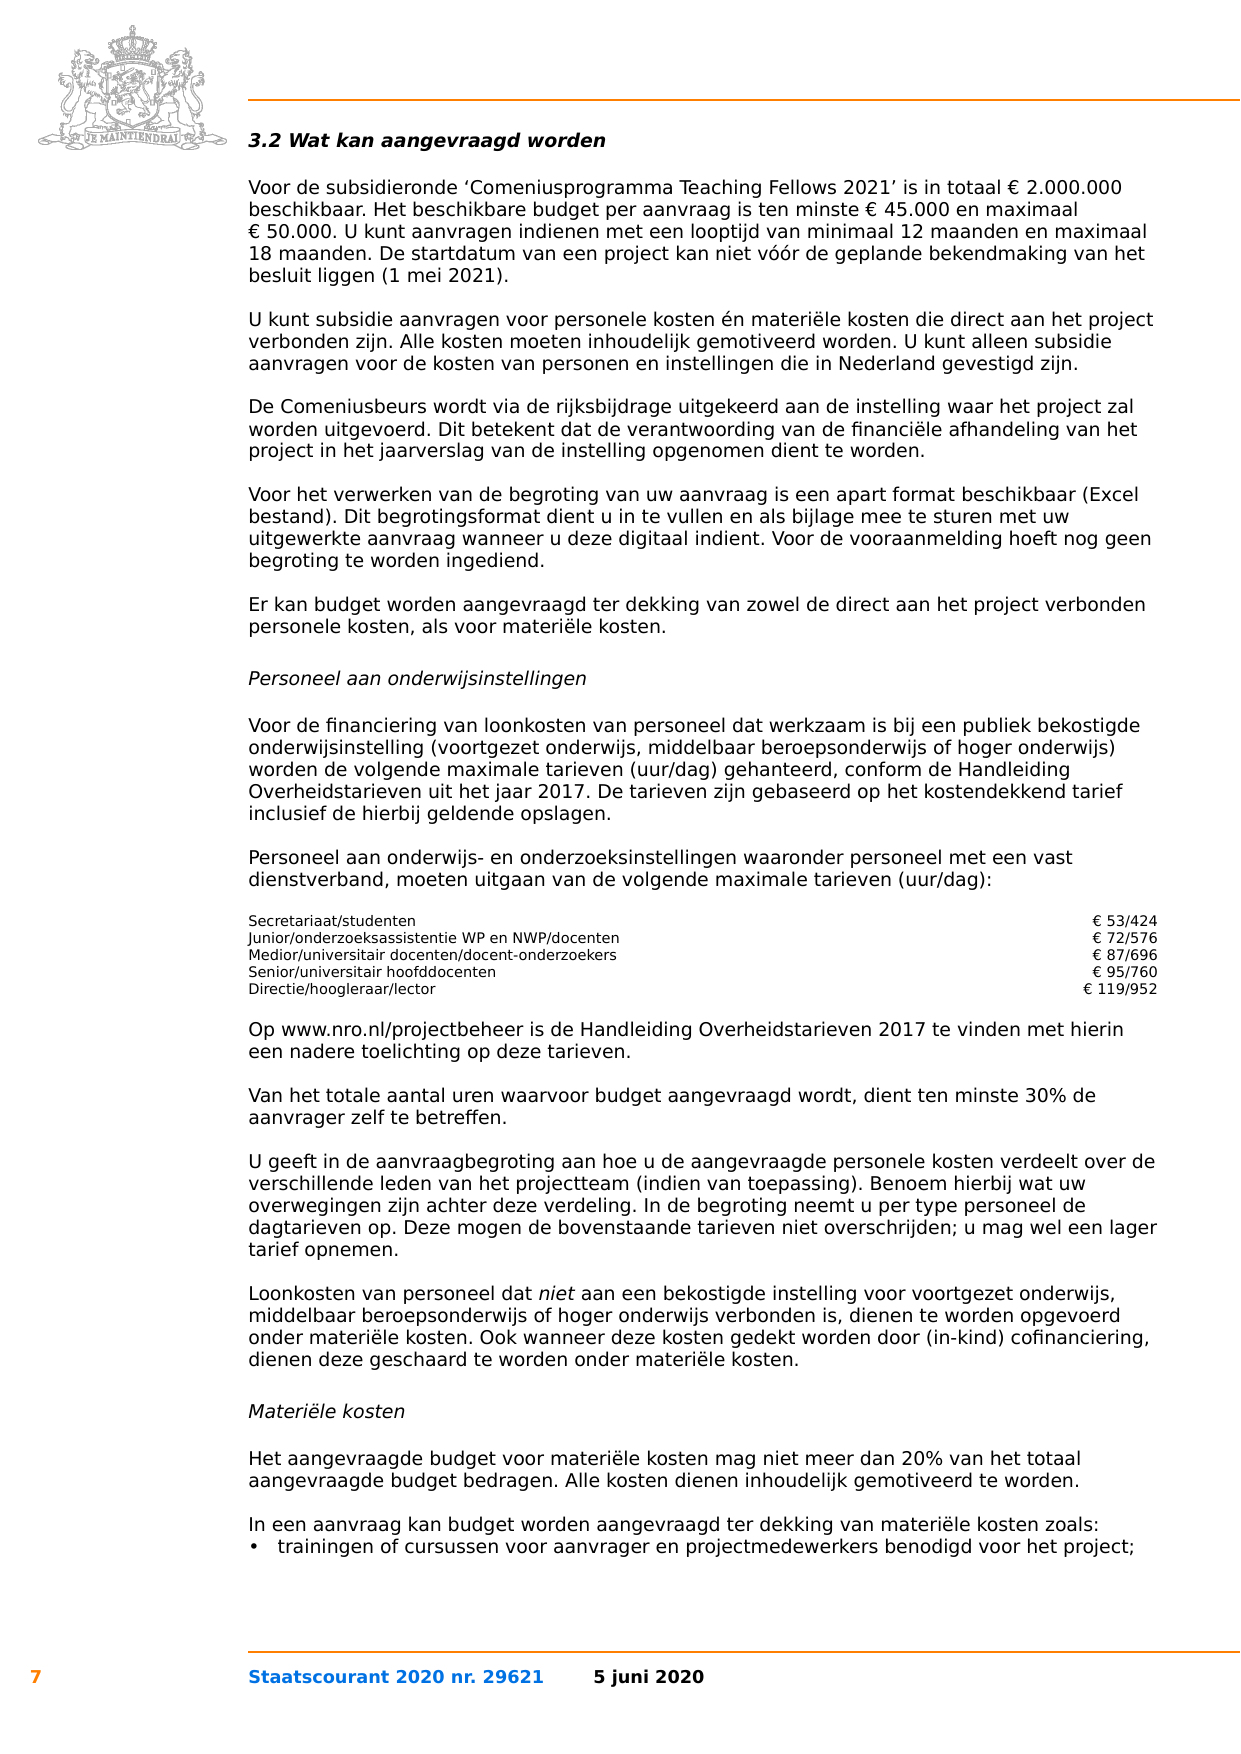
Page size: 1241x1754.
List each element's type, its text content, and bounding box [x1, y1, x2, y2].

table_header € 53/424 [974, 913, 1163, 929]
subtitle 3.2 Wat kan aangevraagd worden [248, 130, 1163, 152]
text In een aanvraag kan budget worden aangevraagd ter dekking van materiële kosten zoals: [248, 1513, 1163, 1536]
table_cell Junior/onderzoeksassistentie WP en NWP/docenten [248, 930, 973, 947]
table_header Secretariaat/studenten [248, 913, 973, 929]
text Op www.nro.nl/projectbeheer is de Handleiding Overheidstarieven 2017 te vinden met hierin een nadere toelichting op deze tarieven. [248, 1019, 1163, 1063]
text Personeel aan onderwijs- en onderzoeksinstellingen waaronder personeel met een vast dienstverband, moeten uitgaan van de volgende maximale tarieven (uur/dag): [248, 847, 1163, 891]
subtitle Materiële kosten [248, 1401, 1163, 1423]
text Voor de financiering van loonkosten van personeel dat werkzaam is bij een publiek bekostigde onderwijsinstelling (voortgezet onderwijs, middelbaar beroepsonderwijs of hoger onderwijs) worden de volgende maximale tarieven (uur/dag) gehanteerd, conform de Handleiding Overheidstarieven uit het jaar 2017. De tarieven zijn gebaseerd op het kostendekkend tarief inclusief de hierbij geldende opslagen. [248, 715, 1163, 825]
text Van het totale aantal uren waarvoor budget aangevraagd wordt, dient ten minste 30% de aanvrager zelf te betreffen. [248, 1085, 1163, 1129]
text U geeft in de aanvraagbegroting aan hoe u de aangevraagde personele kosten verdeelt over de verschillende leden van het projectteam (indien van toepassing). Benoem hierbij wat uw overwegingen zijn achter deze verdeling. In de begroting neemt u per type personeel de dagtarieven op. Deze mogen de bovenstaande tarieven niet overschrijden; u mag wel een lager tarief opnemen. [248, 1151, 1163, 1261]
text Het aangevraagde budget voor materiële kosten mag niet meer dan 20% van het totaal aangevraagde budget bedragen. Alle kosten dienen inhoudelijk gemotiveerd te worden. [248, 1448, 1163, 1492]
text Voor het verwerken van de begroting van uw aanvraag is een apart format beschikbaar (Excel bestand). Dit begrotingsformat dient u in te vullen en als bijlage mee te sturen met uw uitgewerkte aanvraag wanneer u deze digitaal indient. Voor de vooraanmelding hoeft nog geen begroting te worden ingediend. [248, 484, 1163, 572]
table_cell € 72/576 [974, 930, 1163, 947]
table_cell Directie/hoogleraar/lector [248, 981, 973, 997]
text Er kan budget worden aangevraagd ter dekking van zowel de direct aan het project verbonden personele kosten, als voor materiële kosten. [248, 594, 1163, 638]
table_cell Senior/universitair hoofddocenten [248, 964, 973, 981]
table_cell € 95/760 [974, 964, 1163, 981]
table_cell € 119/952 [974, 981, 1163, 997]
picture [38, 25, 227, 150]
text U kunt subsidie aanvragen voor personele kosten én materiële kosten die direct aan het project verbonden zijn. Alle kosten moeten inhoudelijk gemotiveerd worden. U kunt alleen subsidie aanvragen voor de kosten van personen en instellingen die in Nederland gevestigd zijn. [248, 309, 1163, 374]
text • trainingen of cursussen voor aanvrager en projectmedewerkers benodigd voor het project; [248, 1536, 1163, 1557]
table_cell Medior/universitair docenten/docent-onderzoekers [248, 947, 973, 963]
subtitle Personeel aan onderwijsinstellingen [248, 668, 1163, 690]
text Loonkosten van personeel dat niet aan een bekostigde instelling voor voortgezet onderwijs, middelbaar beroepsonderwijs of hoger onderwijs verbonden is, dienen te worden opgevoerd onder materiële kosten. Ook wanneer deze kosten gedekt worden door (in-kind) cofinanciering, dienen deze geschaard te worden onder materiële kosten. [248, 1283, 1163, 1371]
table_cell € 87/696 [974, 947, 1163, 963]
text De Comeniusbeurs wordt via de rijksbijdrage uitgekeerd aan de instelling waar het project zal worden uitgevoerd. Dit betekent dat de verantwoording van de financiële afhandeling van het project in het jaarverslag van de instelling opgenomen dient te worden. [248, 396, 1163, 462]
text Voor de subsidieronde ‘Comeniusprogramma Teaching Fellows 2021’ is in totaal € 2.000.000 beschikbaar. Het beschikbare budget per aanvraag is ten minste € 45.000 en maximaal € 50.000. U kunt aanvragen indienen met een looptijd van minimaal 12 maanden en maximaal 18 maanden. De startdatum van een project kan niet vóór de geplande bekendmaking van het besluit liggen (1 mei 2021). [248, 177, 1163, 287]
